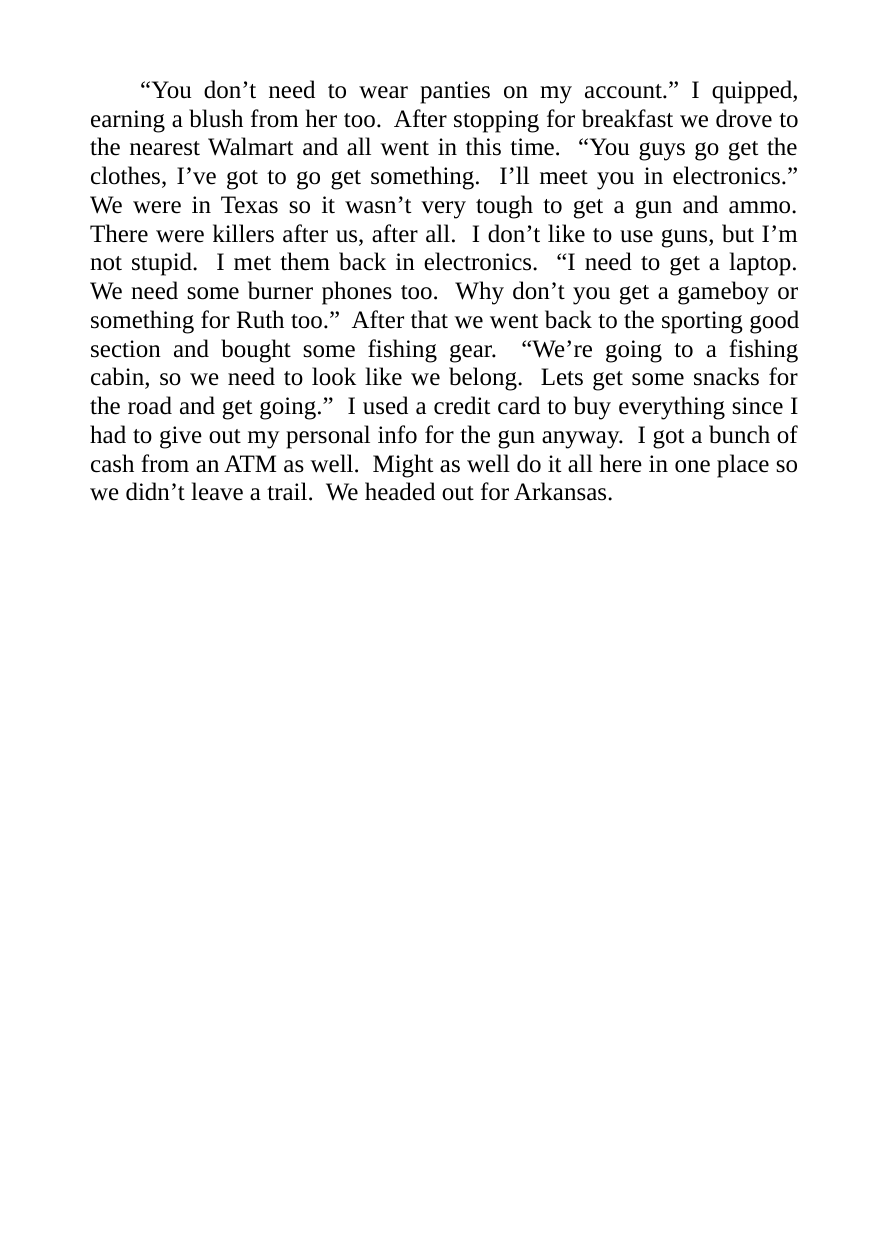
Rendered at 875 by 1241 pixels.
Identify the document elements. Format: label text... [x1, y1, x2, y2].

text “You don’t need to wear panties on my account.” I quipped, earning a blush from her too. After stopping for breakfast we drove to the nearest Walmart and all went in this time. “You guys go get the clothes, I’ve got to go get something. I’ll meet you in electronics.” We were in Texas so it wasn’t very tough to get a gun and ammo. There were killers after us, after all. I don’t like to use guns, but I’m not stupid. I met them back in electronics. “I need to get a laptop. We need some burner phones too. Why don’t you get a gameboy or something for Ruth too.” After that we went back to the sporting good section and bought some fishing gear. “We’re going to a fishing cabin, so we need to look like we belong. Lets get some snacks for the road and get going.” I used a credit card to buy everything since I had to give out my personal info for the gun anyway. I got a bunch of cash from an ATM as well. Might as well do it all here in one place so we didn’t leave a trail. We headed out for Arkansas. [90, 75, 799, 506]
